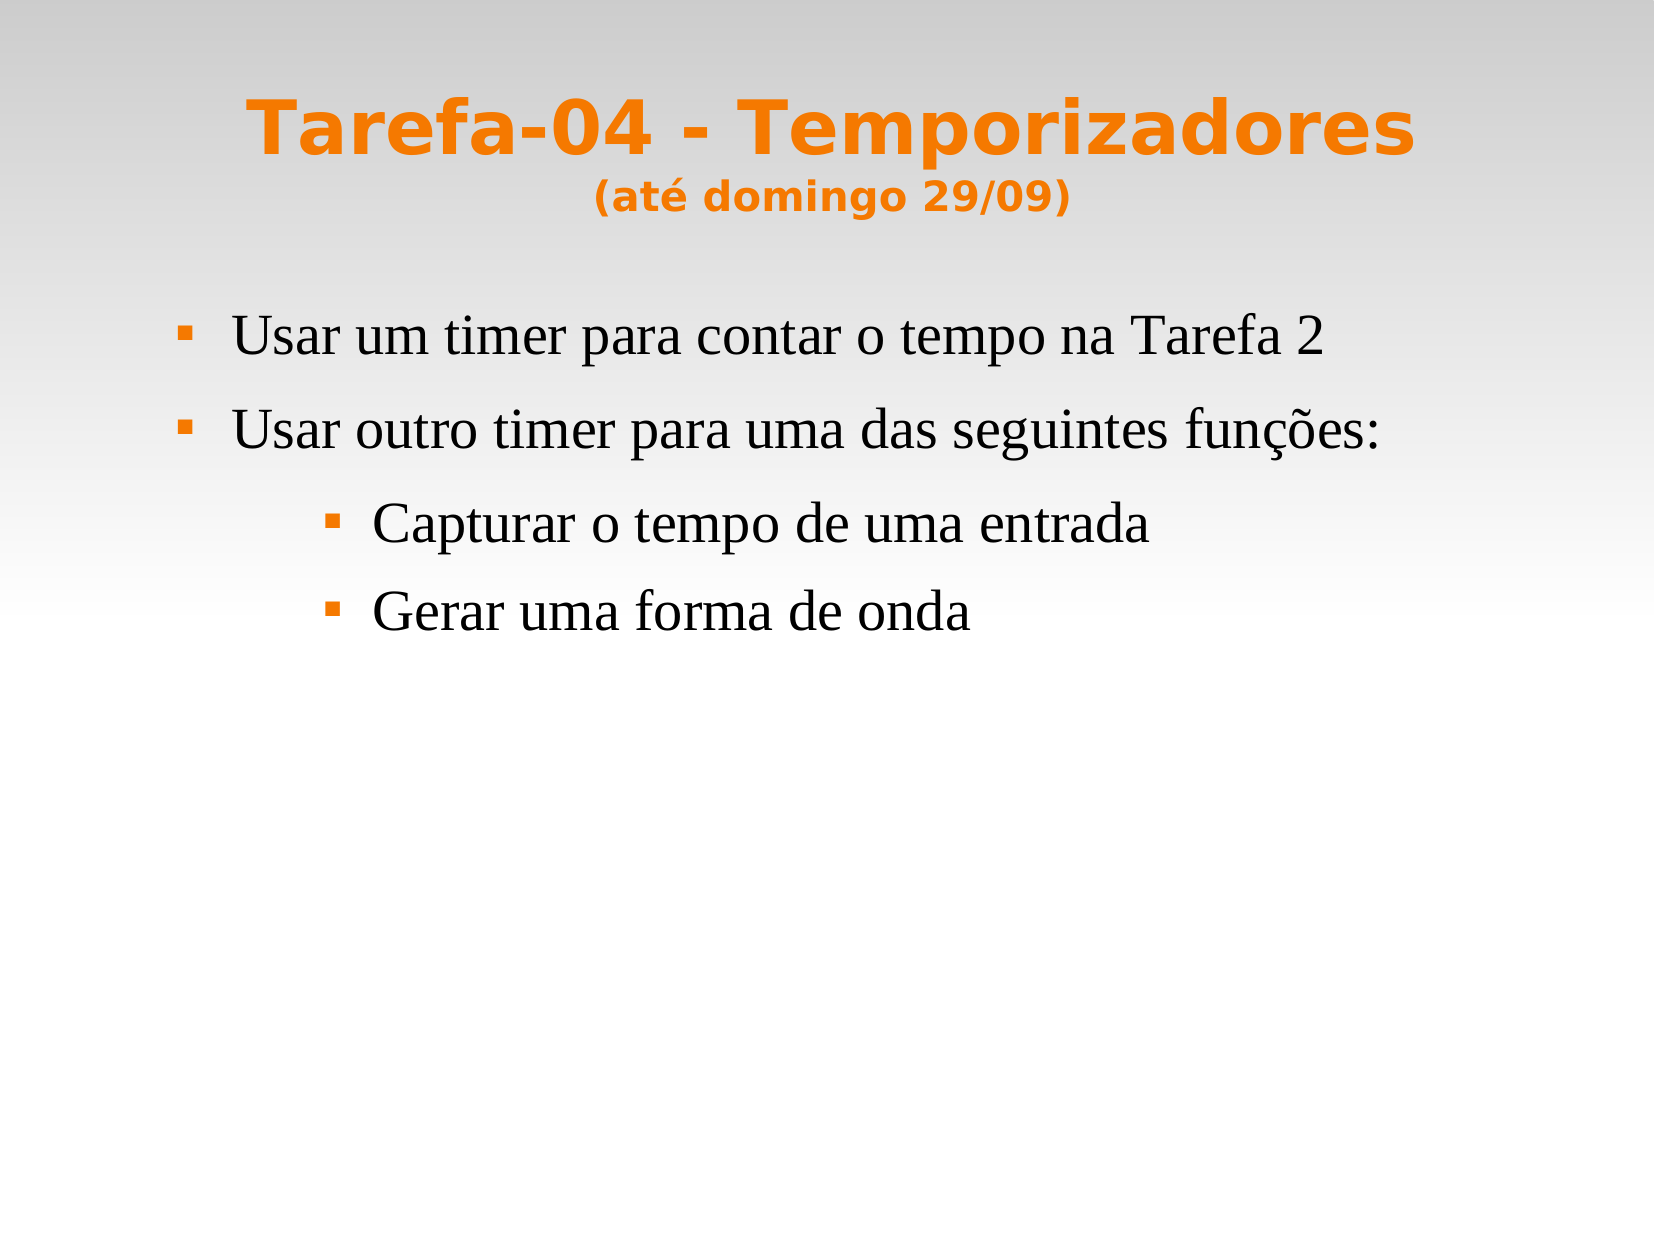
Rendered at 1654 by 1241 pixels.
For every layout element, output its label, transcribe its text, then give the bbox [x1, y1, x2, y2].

list Usar um timer para contar o tempo na Tarefa 2 Usar outro timer para uma das seguintes funções: Capturar o tempo de uma entrada Gerar uma forma de onda [89, 302, 1576, 1201]
title Tarefa-04 - Temporizadores (até domingo 29/09) [88, 49, 1577, 257]
